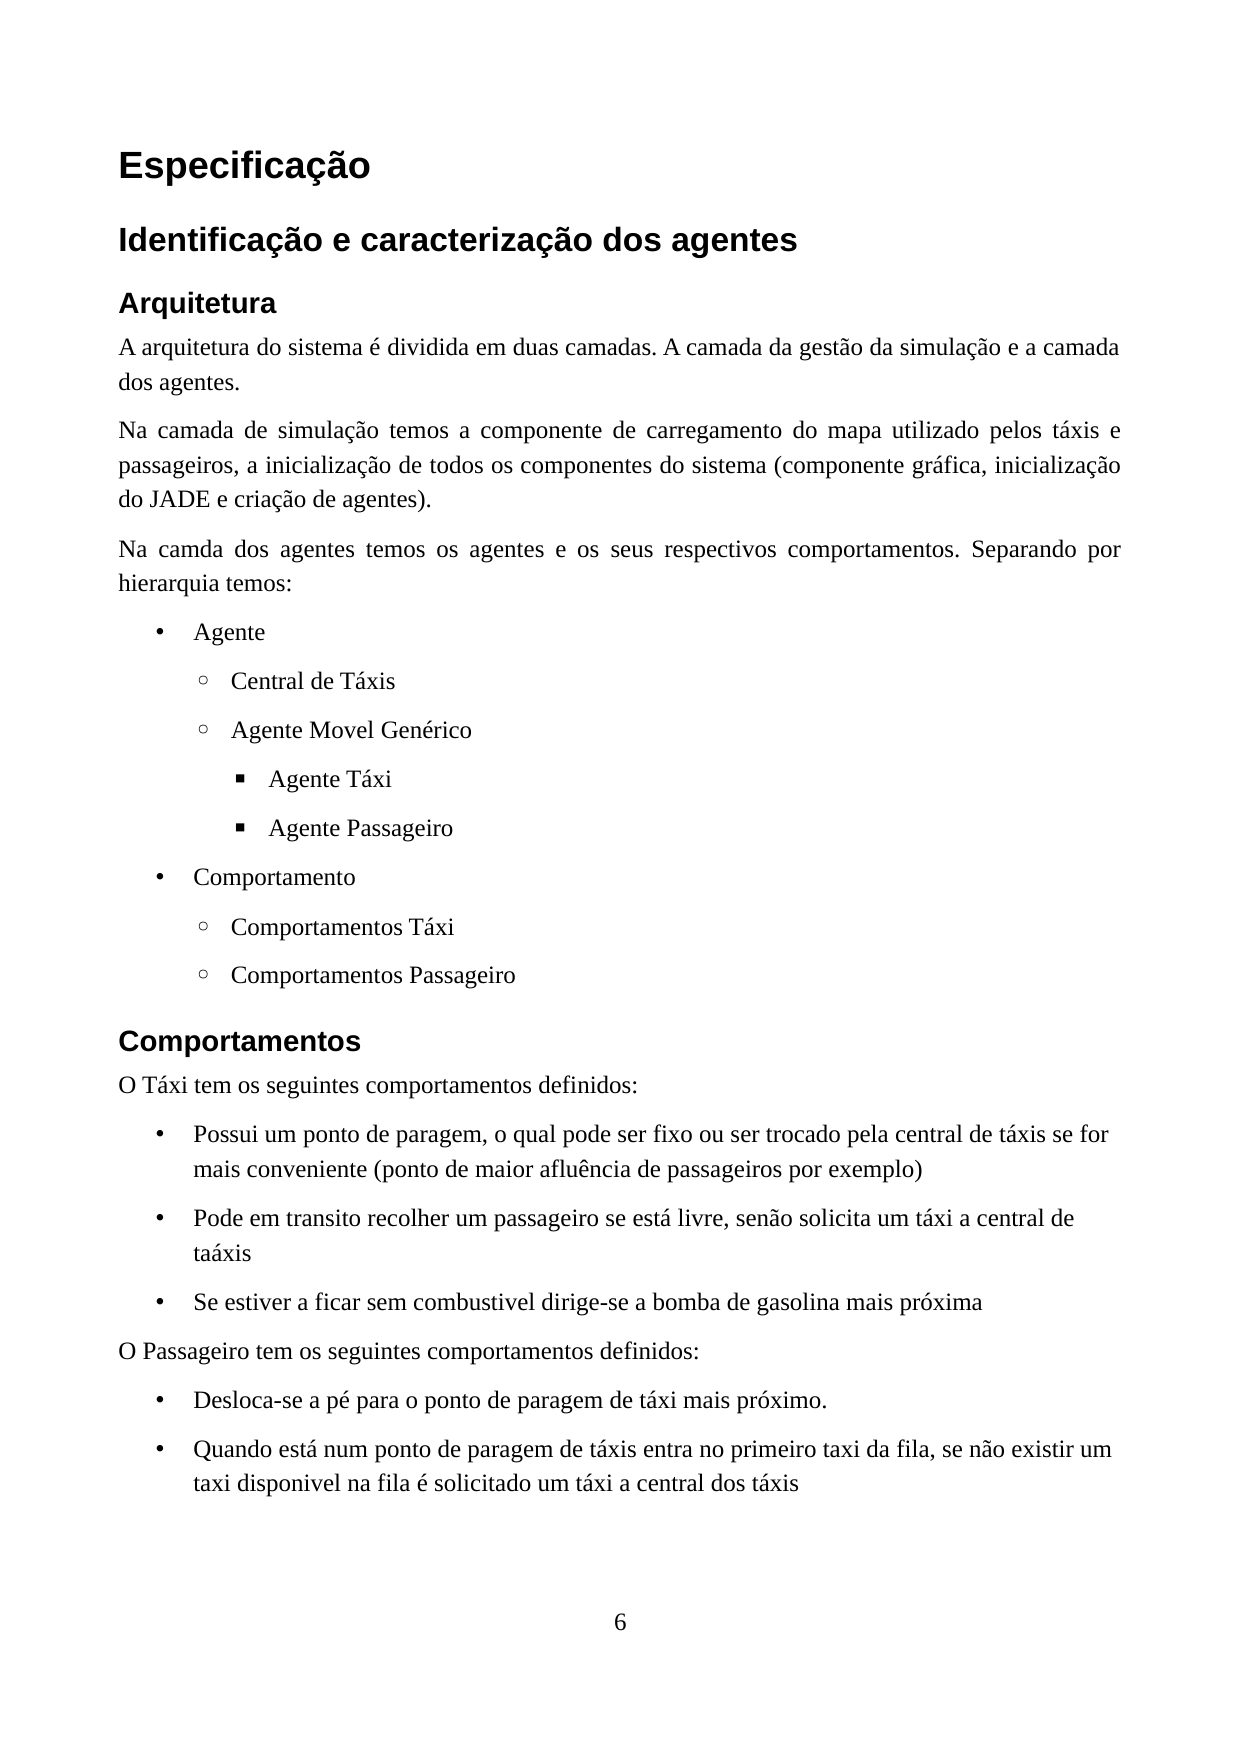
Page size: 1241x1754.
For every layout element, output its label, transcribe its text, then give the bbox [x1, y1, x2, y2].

text O Táxi tem os seguintes comportamentos definidos: [118, 1071, 1122, 1099]
text A arquitetura do sistema é dividida em duas camadas. A camada da gestão da simulação e a camada dos agentes. [118, 332, 1122, 395]
list Desloca-se a pé para o ponto de paragem de táxi mais próximo. [156, 1385, 1122, 1413]
list Comportamento [156, 862, 1122, 891]
list Quando está num ponto de paragem de táxis entra no primeiro taxi da fila, se não existir um taxi disponivel na fila é solicitado um táxi a central dos táxis [156, 1434, 1122, 1497]
text Na camda dos agentes temos os agentes e os seus respectivos comportamentos. Separando por hierarquia temos: [118, 534, 1122, 597]
list Agente Táxi [231, 764, 1122, 793]
list Agente [156, 617, 1122, 646]
list Agente Movel Genérico [193, 715, 1122, 744]
list Pode em transito recolher um passageiro se está livre, senão solicita um táxi a central de taáxis [156, 1203, 1122, 1266]
subtitle Especificação [118, 143, 1122, 187]
text Na camada de simulação temos a componente de carregamento do mapa utilizado pelos táxis e passageiros, a inicialização de todos os componentes do sistema (componente gráfica, inicialização do JADE e criação de agentes). [118, 416, 1122, 513]
subtitle Comportamentos [118, 1024, 1122, 1058]
list Possui um ponto de paragem, o qual pode ser fixo ou ser trocado pela central de táxis se for mais conveniente (ponto de maior afluência de passageiros por exemplo) [156, 1119, 1122, 1183]
list Agente Passageiro [231, 813, 1122, 842]
list Se estiver a ficar sem combustivel dirige-se a bomba de gasolina mais próxima [156, 1287, 1122, 1315]
list Central de Táxis [193, 666, 1122, 695]
subtitle Arquitetura [118, 286, 1122, 319]
subtitle Identificação e caracterização dos agentes [118, 220, 1122, 259]
list Comportamentos Táxi [193, 912, 1122, 940]
list Comportamentos Passageiro [193, 961, 1122, 989]
text O Passageiro tem os seguintes comportamentos definidos: [118, 1336, 1122, 1364]
